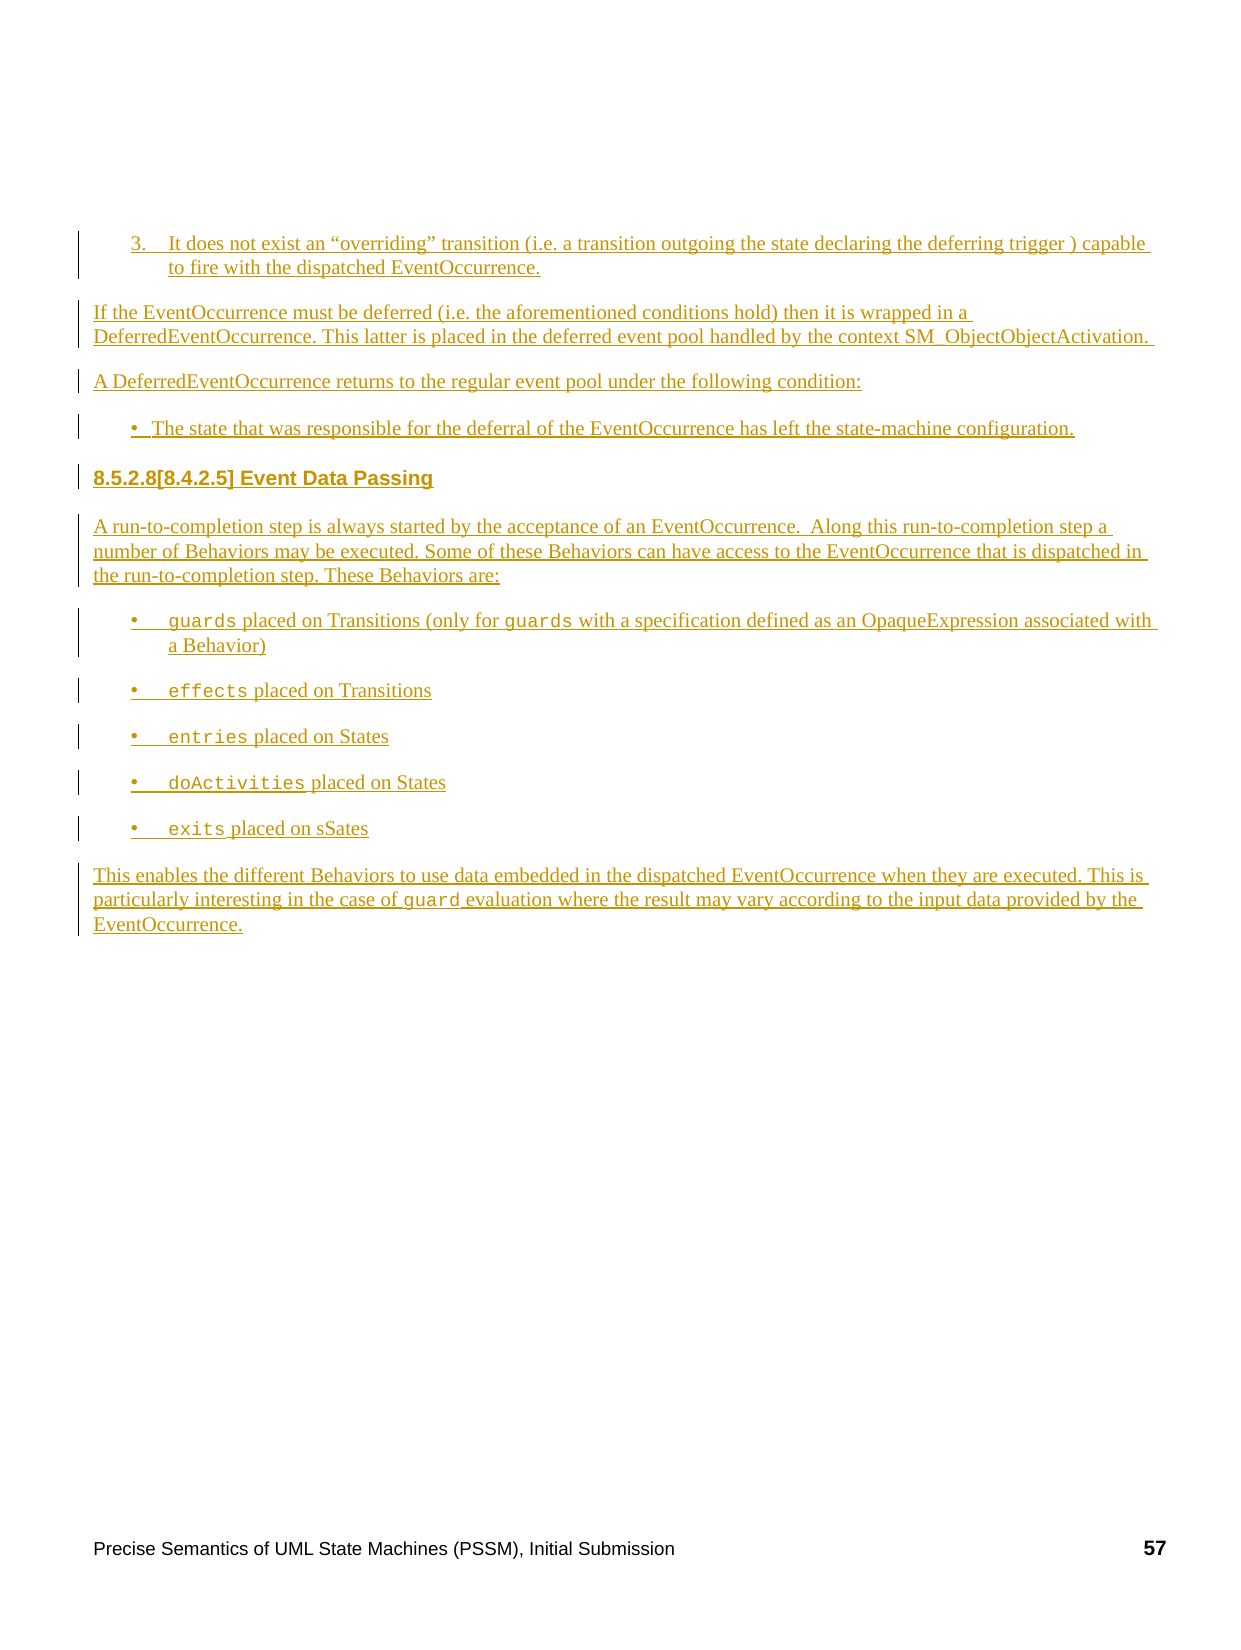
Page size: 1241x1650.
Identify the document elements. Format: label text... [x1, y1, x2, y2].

list guards placed on Transitions (only for guards with a specification defined as an OpaqueExpression associated with a Behavior) [131, 608, 1164, 657]
list exits placed on sSates [131, 816, 1164, 841]
subtitle Event Data Passing [93, 464, 1164, 489]
text A DeferredEventOccurrence returns to the regular event pool under the following condition: [93, 369, 1164, 393]
list The state that was responsible for the deferral of the EventOccurrence has left the state-machine configuration. [131, 414, 1164, 439]
text A run-to-completion step is always started by the acceptance of an EventOccurrence. Along this run-to-completion step a number of Behaviors may be executed. Some of these Behaviors can have access to the EventOccurrence that is dispatched in the run-to-completion step. These Behaviors are: [93, 514, 1164, 587]
text This enables the different Behaviors to use data embedded in the dispatched EventOccurrence when they are executed. This is particularly interesting in the case of guard evaluation where the result may vary according to the input data provided by the EventOccurrence. [93, 862, 1164, 936]
list effects placed on Transitions [131, 678, 1164, 703]
list doActivities placed on States [131, 770, 1164, 795]
list entries placed on States [131, 724, 1164, 749]
list It does not exist an “overriding” transition (i.e. a transition outgoing the state declaring the deferring trigger ) capable to fire with the dispatched EventOccurrence. [131, 231, 1164, 279]
text If the EventOccurrence must be deferred (i.e. the aforementioned conditions hold) then it is wrapped in a DeferredEventOccurrence. This latter is placed in the deferred event pool handled by the context SM_ObjectObjectActivation. [93, 300, 1164, 348]
